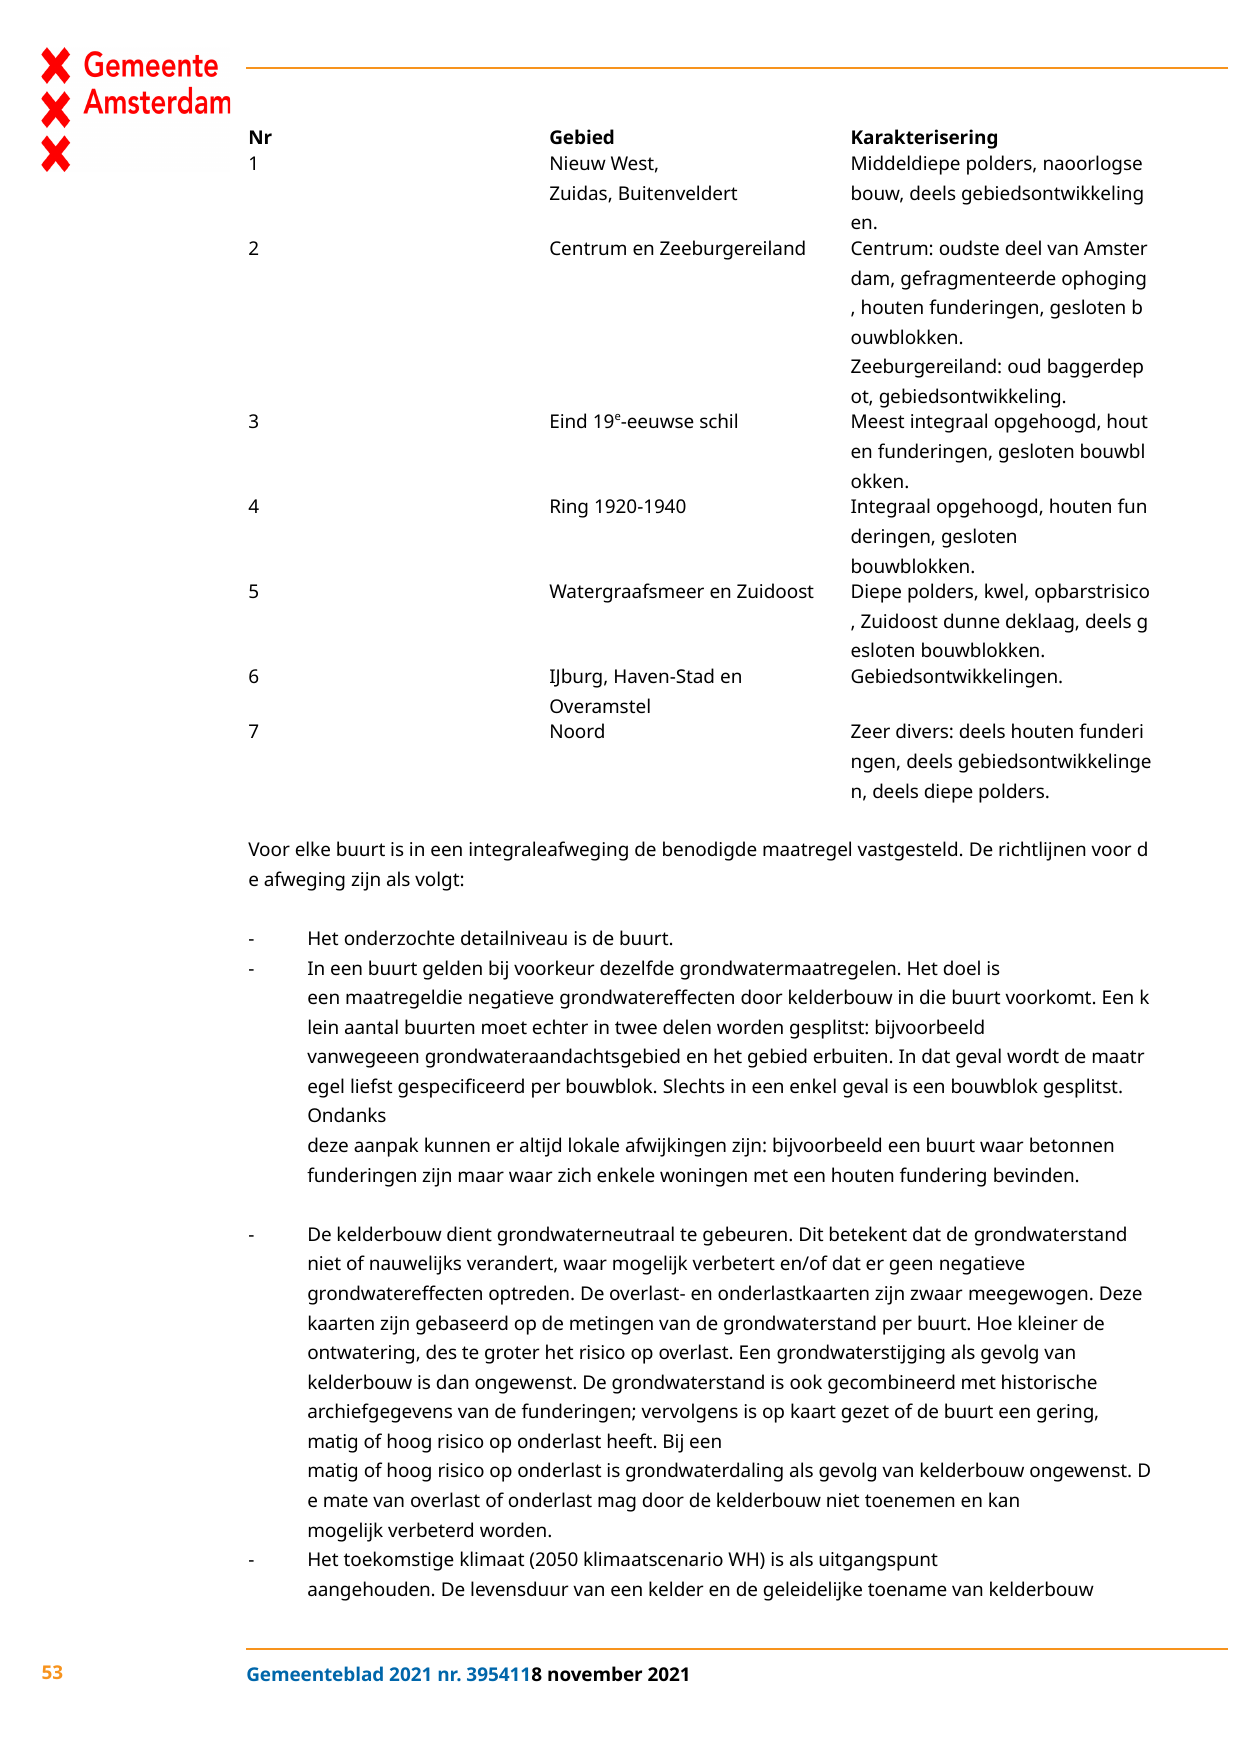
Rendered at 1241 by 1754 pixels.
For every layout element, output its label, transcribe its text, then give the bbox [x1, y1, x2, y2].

table_cell Zeer divers: deels houten funderingen, deels gebiedsontwikkelingen, deels diepe polders. [850, 719, 1152, 804]
table_cell Ring 1920-1940 [549, 494, 850, 578]
list De kelderbouw dient grondwaterneutraal te gebeuren. Dit betekent dat de grondwaterstand niet of nauwelijks verandert, waar mogelijk verbetert en/of dat er geen negatieve grondwatereffecten optreden. De overlast- en onderlastkaarten zijn zwaar meegewogen. Deze kaarten zijn gebaseerd op de metingen van de grondwaterstand per buurt. Hoe kleiner de ontwatering, des te groter het risico op overlast. Een grondwaterstijging als gevolg van kelderbouw is dan ongewenst. De grondwaterstand is ook gecombineerd met historische archiefgegevens van de funderingen; vervolgens is op kaart gezet of de buurt een gering, matig of hoog risico op onderlast heeft. Bij een matig of hoog risico op onderlast is grondwaterdaling als gevolg van kelderbouw ongewenst. De mate van overlast of onderlast mag door de kelderbouw niet toenemen en kan mogelijk verbeterd worden. [248, 1221, 1152, 1543]
table_header Gebied [549, 125, 850, 150]
table_cell Integraal opgehoogd, houten funderingen, gesloten bouwblokken. [850, 494, 1152, 578]
list In een buurt gelden bij voorkeur dezelfde grondwatermaatregelen. Het doel is een maatregeldie negatieve grondwatereffecten door kelderbouw in die buurt voorkomt. Een klein aantal buurten moet echter in twee delen worden gesplitst: bijvoorbeeld vanwegeeen grondwateraandachtsgebied en het gebied erbuiten. In dat geval wordt de maatregel liefst gespecificeerd per bouwblok. Slechts in een enkel geval is een bouwblok gesplitst. Ondanks deze aanpak kunnen er altijd lokale afwijkingen zijn: bijvoorbeeld een buurt waar betonnen funderingen zijn maar waar zich enkele woningen met een houten fundering bevinden. [248, 955, 1152, 1188]
table_cell 3 [248, 409, 549, 494]
table_cell 5 [248, 579, 549, 663]
list Het toekomstige klimaat (2050 klimaatscenario WH) is als uitgangspunt aangehouden. De levensduur van een kelder en de geleidelijke toename van kelderbouw [248, 1546, 1152, 1602]
table_cell Diepe polders, kwel, opbarstrisico, Zuidoost dunne deklaag, deels gesloten bouwblokken. [850, 579, 1152, 663]
table_cell Nieuw West, Zuidas, Buitenveldert [549, 150, 850, 235]
table_cell Meest integraal opgehoogd, houten funderingen, gesloten bouwblokken. [850, 409, 1152, 494]
table_cell 7 [248, 719, 549, 804]
table_cell Gebiedsontwikkelingen. [850, 664, 1152, 719]
table_cell 6 [248, 664, 549, 719]
table_cell Middeldiepe polders, naoorlogse bouw, deels gebiedsontwikkelingen. [850, 150, 1152, 235]
table_cell 4 [248, 494, 549, 578]
table_cell Watergraafsmeer en Zuidoost [549, 579, 850, 663]
table_cell 1 [248, 150, 549, 235]
table_cell Centrum: oudste deel van Amsterdam, gefragmenteerde ophoging, houten funderingen, gesloten bouwblokken. Zeeburgereiland: oud baggerdepot, gebiedsontwikkeling. [850, 235, 1152, 409]
list Het onderzochte detailniveau is de buurt. [248, 925, 1152, 951]
table_header Nr [248, 125, 549, 150]
picture [41, 47, 231, 172]
table_cell Centrum en Zeeburgereiland [549, 235, 850, 409]
table_header Karakterisering [850, 125, 1152, 150]
table_cell Eind 19e-eeuwse schil [549, 409, 850, 494]
table_cell Noord [549, 719, 850, 804]
table_cell IJburg, Haven-Stad en Overamstel [549, 664, 850, 719]
text Voor elke buurt is in een integraleafweging de benodigde maatregel vastgesteld. De richtlijnen voor de afweging zijn als volgt: [248, 836, 1152, 892]
table_cell 2 [248, 235, 549, 409]
